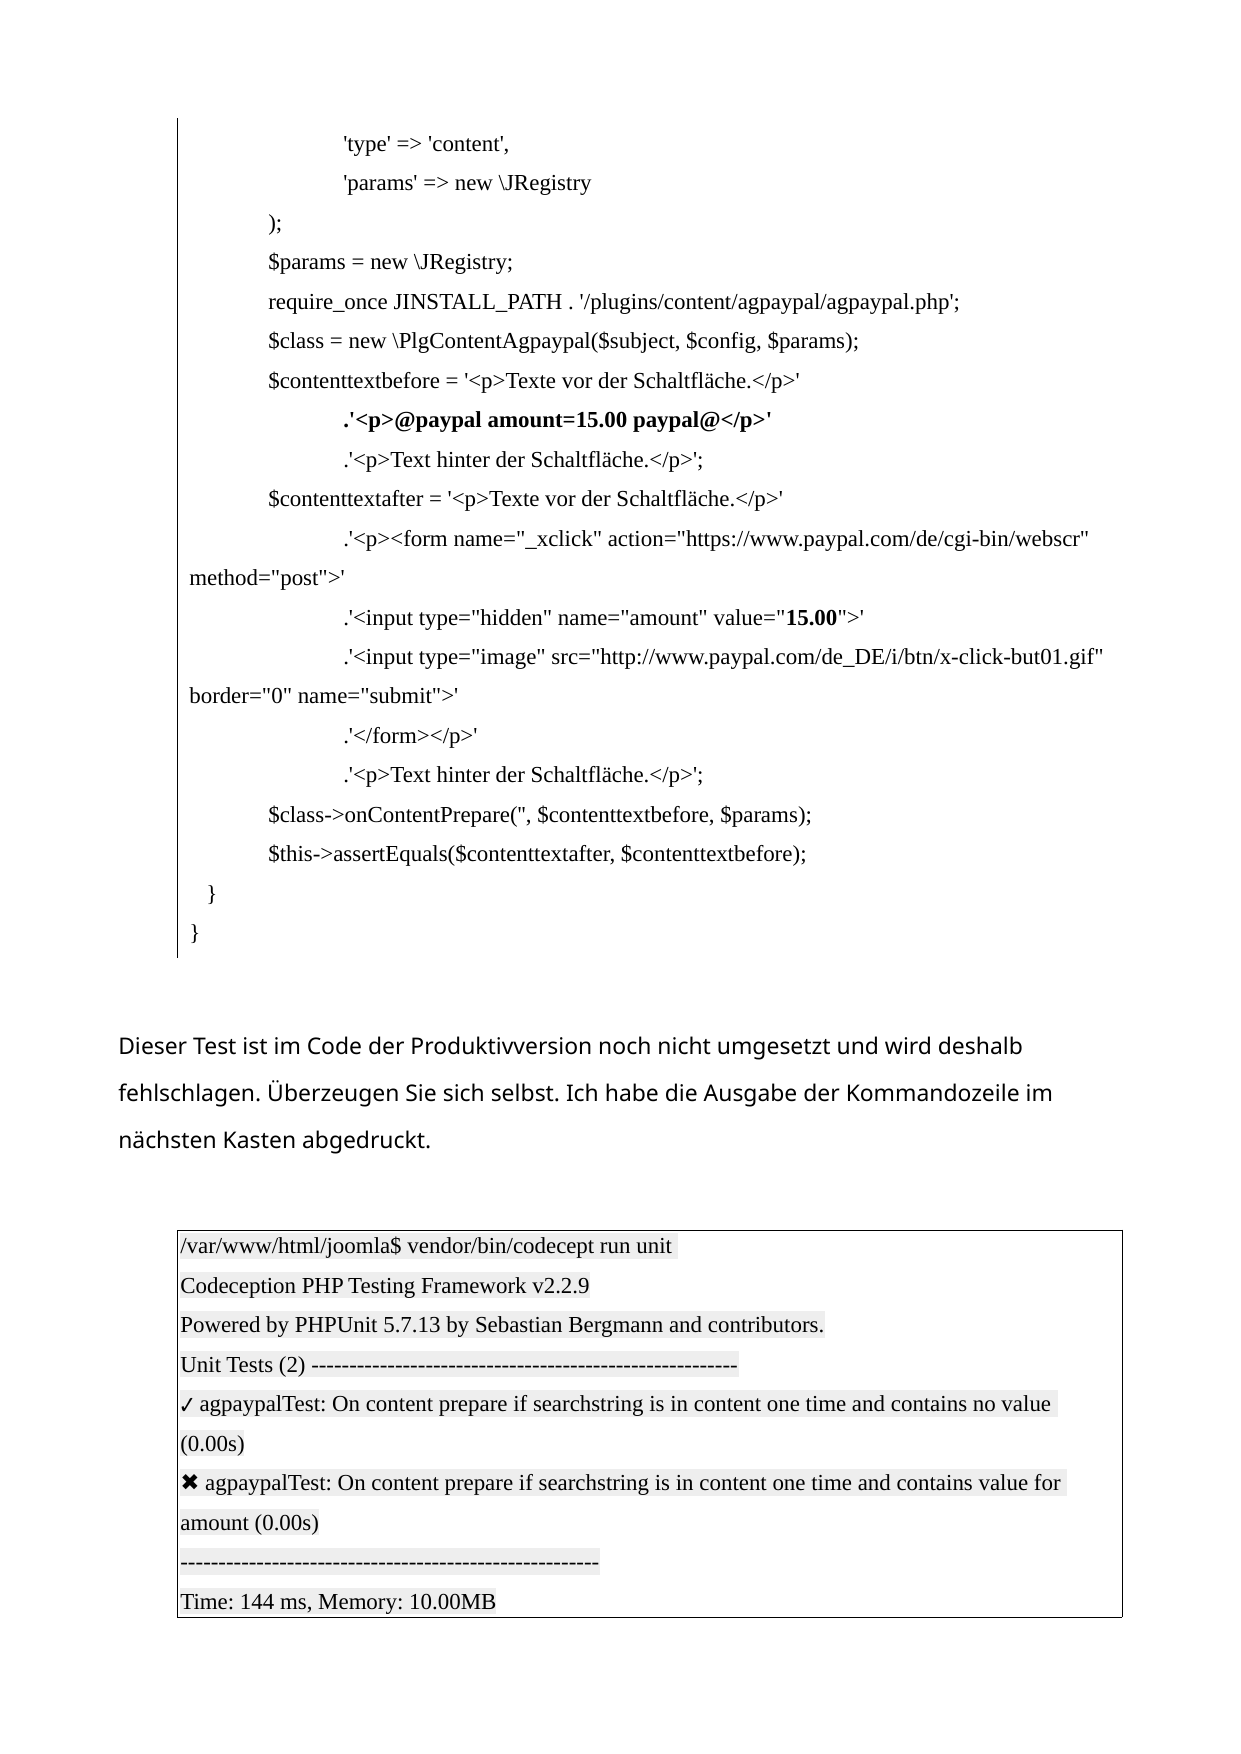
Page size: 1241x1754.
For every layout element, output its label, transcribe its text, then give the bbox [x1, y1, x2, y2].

text 'type' => 'content', 'params' => new \JRegistry ); $params = new \JRegistry; require_once JINSTALL_PATH . '/plugins/content/agpaypal/agpaypal.php'; $class = new \PlgContentAgpaypal($subject, $config, $params); $contenttextbefore = '<p>Texte vor der Schaltfläche.</p>' .'<p>@paypal amount=15.00 paypal@</p>' .'<p>Text hinter der Schaltfläche.</p>'; $contenttextafter = '<p>Texte vor der Schaltfläche.</p>' .'<p><form name="_xclick" action="https://www.paypal.com/de/cgi-bin/webscr" method="post">' .'<input type="hidden" name="amount" value="15.00">' .'<input type="image" src="http://www.paypal.com/de_DE/i/btn/x-click-but01.gif" border="0" name="submit">' .'</form></p>' .'<p>Text hinter der Schaltfläche.</p>'; $class->onContentPrepare('', $contenttextbefore, $params); $this->assertEquals($contenttextafter, $contenttextbefore); } } [178, 118, 1122, 958]
text Dieser Test ist im Code der Produktivversion noch nicht umgesetzt und wird deshalb fehlschlagen. Überzeugen Sie sich selbst. Ich habe die Ausgabe der Kommandozeile im nächsten Kasten abgedruckt. [118, 1030, 1122, 1155]
text /var/www/html/joomla$ vendor/bin/codecept run unit Codeception PHP Testing Framework v2.2.9 Powered by PHPUnit 5.7.13 by Sebastian Bergmann and contributors. Unit Tests (2) -------------------------------------------------------- ✔ agpaypalTest: On content prepare if searchstring is in content one time and contains no value (0.00s) ✖ agpaypalTest: On content prepare if searchstring is in content one time and contains value for amount (0.00s) ------------------------------------------------------- Time: 144 ms, Memory: 10.00MB [178, 1231, 1122, 1617]
